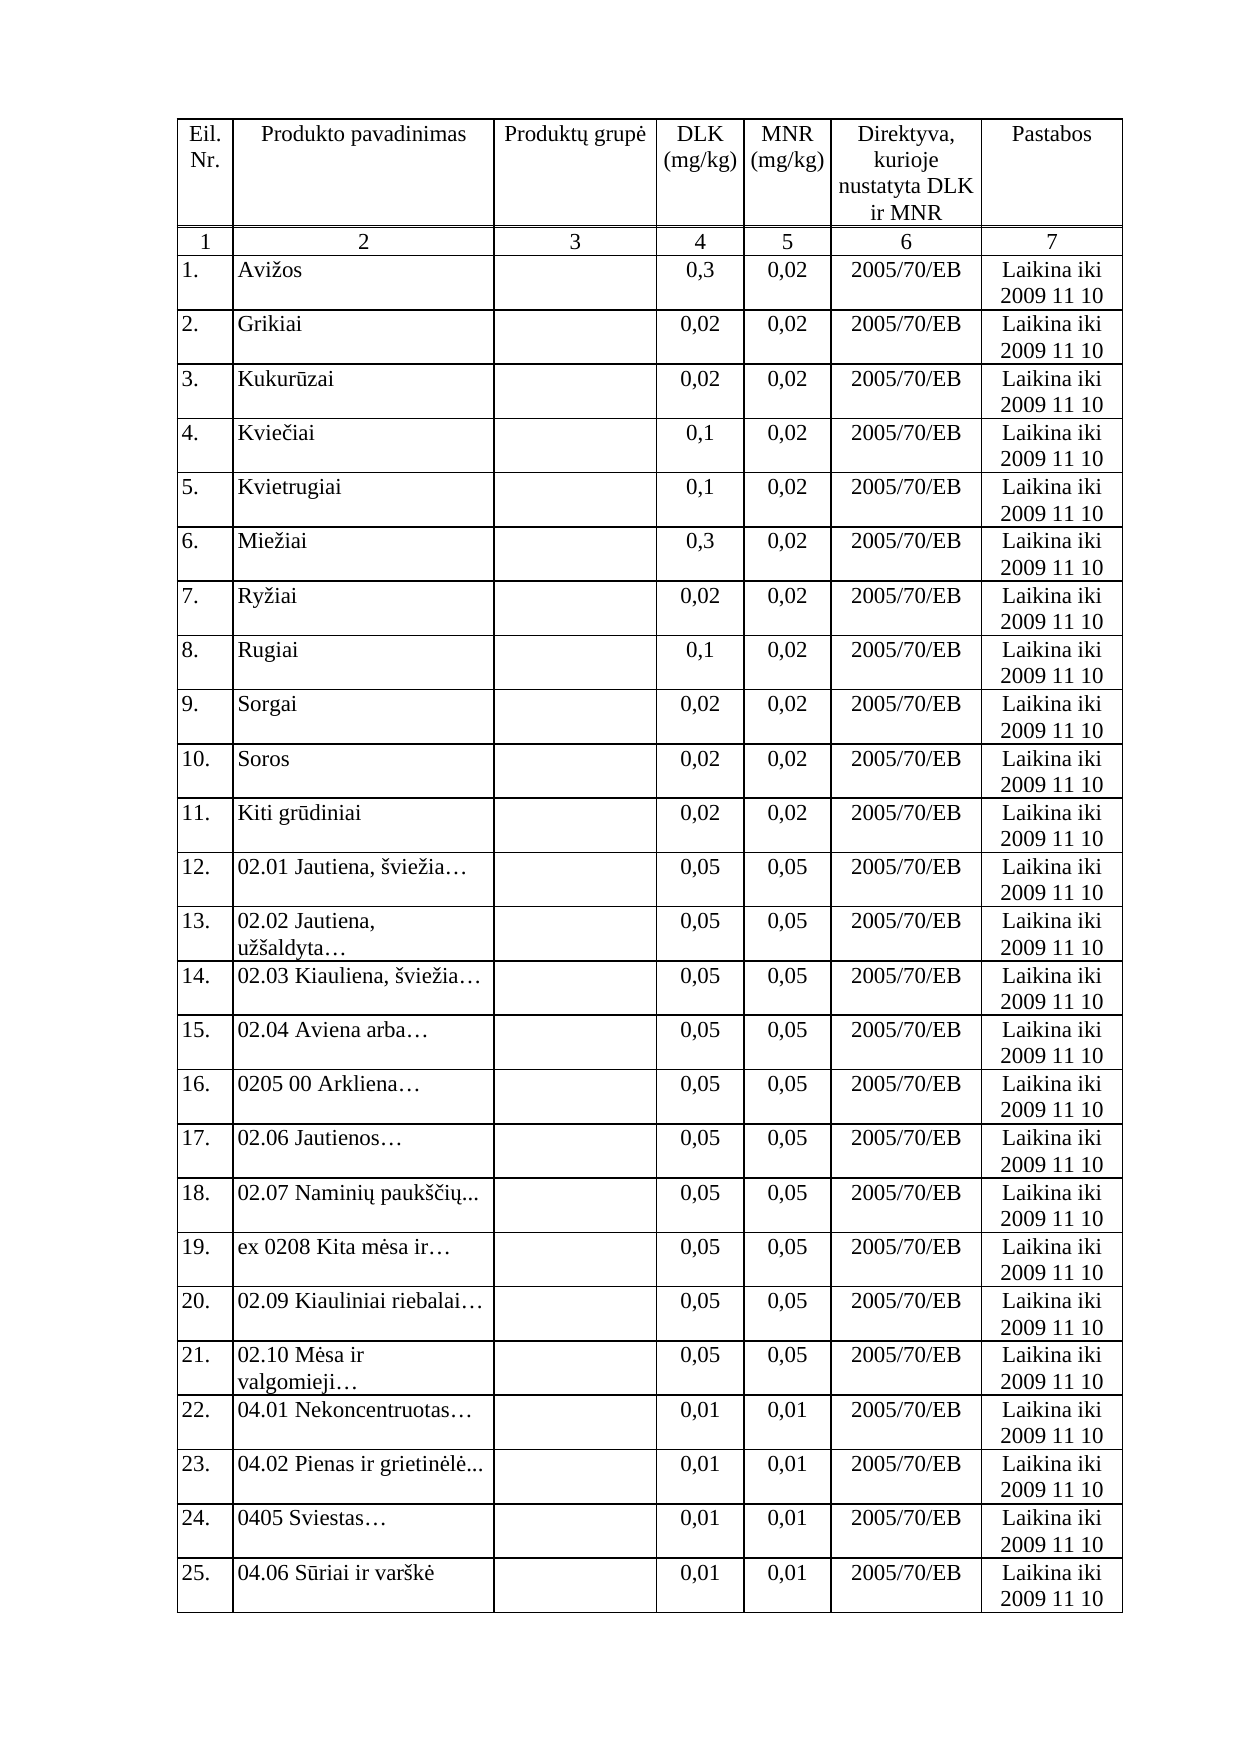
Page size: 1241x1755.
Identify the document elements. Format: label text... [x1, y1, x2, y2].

table_cell 14. [178, 962, 232, 1014]
table_header Produktų grupė [495, 120, 656, 225]
table_cell 2005/70/EB [832, 962, 981, 1014]
table_cell [495, 473, 656, 526]
table_cell 0,01 [745, 1505, 830, 1557]
table_cell 04.06 Sūriai ir varškė [234, 1559, 493, 1611]
table_header DLK (mg/kg) [657, 120, 743, 225]
table_cell [495, 256, 656, 309]
table_cell 2005/70/EB [832, 907, 981, 960]
table_cell 0,05 [657, 1233, 743, 1286]
table_cell 0,01 [745, 1396, 830, 1448]
table_cell 2005/70/EB [832, 1016, 981, 1069]
table_cell 2. [178, 311, 232, 363]
table_cell 04.02 Pienas ir grietinėlė... [234, 1450, 493, 1503]
table_cell 0,05 [745, 962, 830, 1014]
table_cell [495, 1233, 656, 1286]
table_cell 0,05 [657, 853, 743, 906]
table_cell [495, 799, 656, 852]
table_cell 0,02 [745, 528, 830, 580]
table_cell 0,01 [657, 1450, 743, 1503]
table_cell 16. [178, 1070, 232, 1123]
table_cell [495, 1450, 656, 1503]
table_cell 0,05 [657, 1287, 743, 1340]
table_cell 0,02 [657, 311, 743, 363]
table_cell [495, 365, 656, 417]
table_cell 0,02 [745, 473, 830, 526]
table_cell 6 [977, 228, 981, 254]
table_cell 2005/70/EB [832, 528, 981, 580]
table_cell 0,05 [745, 853, 830, 906]
table_cell 2005/70/EB [832, 311, 981, 363]
table_cell 0,05 [745, 1070, 830, 1123]
table_cell 2005/70/EB [832, 1450, 981, 1503]
table_cell 2005/70/EB [832, 1179, 981, 1231]
table_cell Kiti grūdiniai [234, 799, 493, 852]
table_cell 0,05 [657, 1070, 743, 1123]
table_cell 2005/70/EB [832, 1287, 981, 1340]
table_cell 23. [178, 1450, 232, 1503]
table_cell 21. [178, 1342, 232, 1394]
table_cell Kukurūzai [234, 365, 493, 417]
table_cell 20. [178, 1287, 232, 1340]
table_cell 11. [178, 799, 232, 852]
table_cell 2005/70/EB [832, 1505, 981, 1557]
table_cell 0,02 [657, 690, 743, 743]
table_cell 0,02 [745, 419, 830, 472]
table_cell 2005/70/EB [832, 582, 981, 634]
table_cell 0,02 [745, 745, 830, 797]
table_cell [495, 1342, 656, 1394]
table_cell 0,01 [745, 1450, 830, 1503]
table_cell 0,1 [657, 473, 743, 526]
table_cell 0,02 [745, 311, 830, 363]
table_cell 2005/70/EB [832, 256, 981, 309]
table_cell [495, 528, 656, 580]
table_header Produkto pavadinimas [234, 120, 493, 225]
table_cell Grikiai [234, 311, 493, 363]
table_cell 0,02 [657, 582, 743, 634]
table_cell 0,02 [745, 690, 830, 743]
table_cell 0,05 [657, 962, 743, 1014]
table_cell 0,3 [657, 528, 743, 580]
table_cell 0,02 [657, 365, 743, 417]
table_header Pastabos [982, 120, 1122, 225]
table_cell 2005/70/EB [832, 1559, 981, 1611]
table_cell 0,05 [745, 1287, 830, 1340]
table_cell 0,05 [657, 1342, 743, 1394]
table_cell 0,05 [657, 1016, 743, 1069]
table_cell 0,02 [657, 745, 743, 797]
table_cell 2005/70/EB [832, 1070, 981, 1123]
table_header MNR (mg/kg) [745, 120, 830, 225]
table_header Eil. Nr. [178, 120, 232, 225]
table_cell 02.01 Jautiena, šviežia… [234, 853, 493, 906]
table_cell 10. [178, 745, 232, 797]
table_cell 0,02 [657, 799, 743, 852]
table_cell 2005/70/EB [832, 690, 981, 743]
table_cell 0,05 [745, 1342, 830, 1394]
table_cell 2005/70/EB [832, 1396, 981, 1448]
table_cell 2005/70/EB [832, 419, 981, 472]
table_cell Kvietrugiai [234, 473, 493, 526]
table_cell 19. [178, 1233, 232, 1286]
table_cell 02.03 Kiauliena, šviežia… [234, 962, 493, 1014]
table_cell 17. [178, 1125, 232, 1177]
table_cell [495, 745, 656, 797]
table_cell 2005/70/EB [832, 1342, 981, 1394]
table_cell [495, 1505, 656, 1557]
table_cell [495, 636, 656, 689]
table_cell [495, 962, 656, 1014]
table_cell 02.06 Jautienos… [234, 1125, 493, 1177]
table_cell Sorgai [234, 690, 493, 743]
table_cell 02.07 Naminių paukščių... [234, 1179, 493, 1231]
table_cell 2005/70/EB [832, 636, 981, 689]
table_cell [495, 1396, 656, 1448]
table_cell 4. [178, 419, 232, 472]
table_cell 0,01 [657, 1396, 743, 1448]
table_cell 7 [982, 228, 986, 254]
table_cell 0,1 [657, 419, 743, 472]
table_cell 04.01 Nekoncentruotas… [234, 1396, 493, 1448]
table_cell 0,05 [745, 1179, 830, 1231]
table_cell 0,02 [745, 365, 830, 417]
table_cell 02.04 Aviena arba… [234, 1016, 493, 1069]
table_cell [495, 1070, 656, 1123]
table_cell 0,05 [745, 1016, 830, 1069]
table_cell 13. [178, 907, 232, 960]
table_cell [495, 907, 656, 960]
table_cell 7. [178, 582, 232, 634]
table_cell 0205 00 Arkliena… [234, 1070, 493, 1123]
table_cell 9. [178, 690, 232, 743]
table_cell 0,01 [745, 1559, 830, 1611]
table_cell 0,01 [657, 1559, 743, 1611]
table_cell 2005/70/EB [832, 1125, 981, 1177]
table_cell [495, 1016, 656, 1069]
table_cell 25. [178, 1559, 232, 1611]
table_cell 24. [178, 1505, 232, 1557]
table_cell [495, 1559, 656, 1611]
table_cell Avižos [234, 256, 493, 309]
table_cell 2005/70/EB [832, 799, 981, 852]
table_cell [495, 582, 656, 634]
table_cell 0,01 [657, 1505, 743, 1557]
table_cell [495, 311, 656, 363]
table_cell ex 0208 Kita mėsa ir… [234, 1233, 493, 1286]
table_cell 0,3 [657, 256, 743, 309]
table_cell [495, 419, 656, 472]
table_cell 3. [178, 365, 232, 417]
table_cell 3 [652, 228, 656, 254]
table_cell 6. [178, 528, 232, 580]
table_cell 0,1 [657, 636, 743, 689]
table_cell Kviečiai [234, 419, 493, 472]
table_cell [495, 1125, 656, 1177]
table_cell 0405 Sviestas… [234, 1505, 493, 1557]
table_cell 0,05 [657, 1179, 743, 1231]
table_cell 2005/70/EB [832, 1233, 981, 1286]
table_cell 7 [1118, 228, 1122, 254]
table_cell Soros [234, 745, 493, 797]
table_cell 0,02 [745, 636, 830, 689]
table_cell 12. [178, 853, 232, 906]
table_cell 0,05 [745, 1233, 830, 1286]
table_cell 0,02 [745, 799, 830, 852]
table_cell [495, 1179, 656, 1231]
table_cell Ryžiai [234, 582, 493, 634]
table_cell 2005/70/EB [832, 473, 981, 526]
table_cell Miežiai [234, 528, 493, 580]
table_cell 0,05 [657, 1125, 743, 1177]
table_cell [495, 853, 656, 906]
table_cell 2005/70/EB [832, 745, 981, 797]
table_cell 2005/70/EB [832, 853, 981, 906]
table_cell 02.09 Kiauliniai riebalai… [234, 1287, 493, 1340]
table_cell 0,05 [745, 1125, 830, 1177]
table_cell 0,02 [745, 256, 830, 309]
table_cell 15. [178, 1016, 232, 1069]
table_cell [495, 690, 656, 743]
table_cell 22. [178, 1396, 232, 1448]
table_cell 2005/70/EB [832, 365, 981, 417]
table_cell 1. [178, 256, 232, 309]
table_cell 0,02 [745, 582, 830, 634]
table_cell 0,05 [657, 907, 743, 960]
table_cell Rugiai [234, 636, 493, 689]
table_cell [495, 1287, 656, 1340]
table_cell 18. [178, 1179, 232, 1231]
table_cell 0,05 [745, 907, 830, 960]
table_cell 8. [178, 636, 232, 689]
table_cell 4 [657, 228, 661, 254]
table_cell 5. [178, 473, 232, 526]
